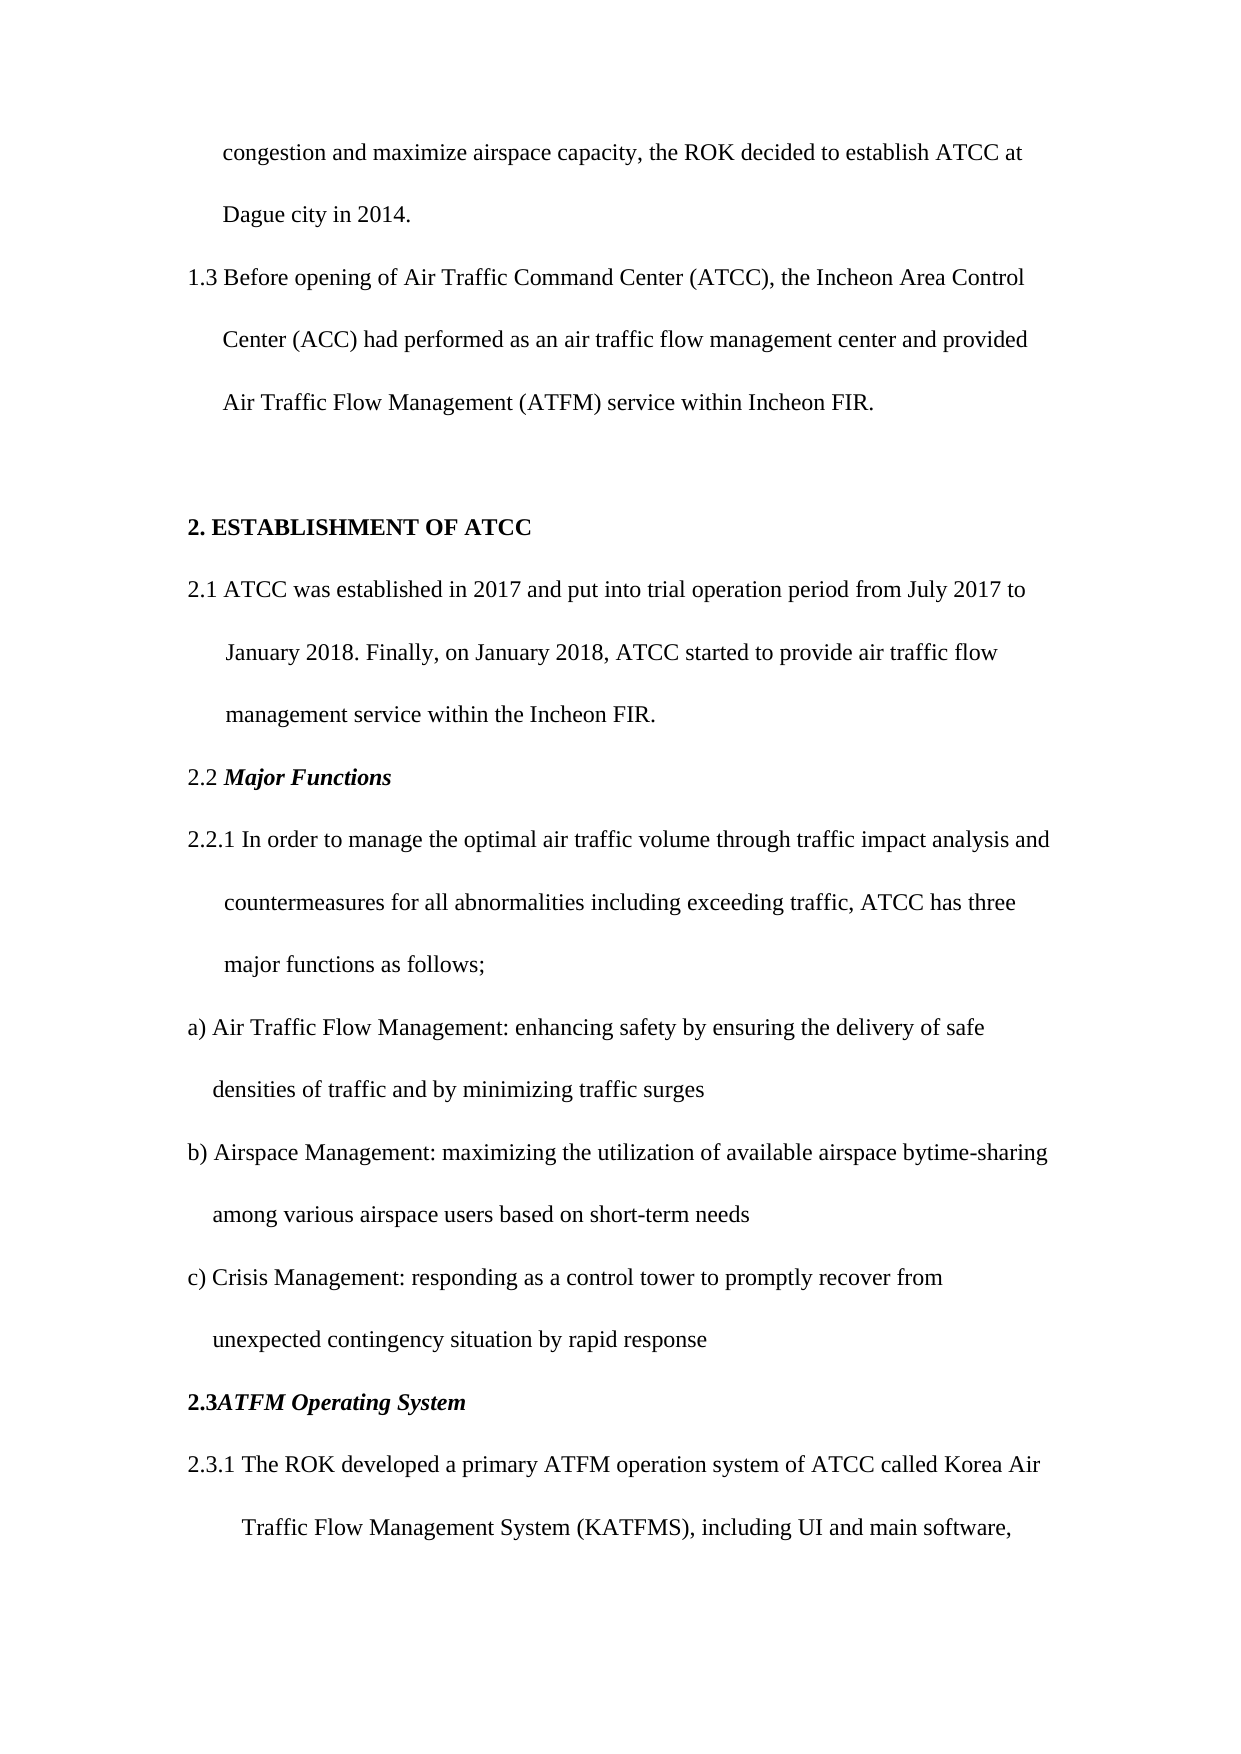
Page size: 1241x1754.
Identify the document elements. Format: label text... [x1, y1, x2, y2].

text 2.1 ATCC was established in 2017 and put into trial operation period from July 2017 to January 2018. Finally, on January 2018, ATCC started to provide air traffic flow management service within the Incheon FIR. [187, 548, 1053, 735]
text 2.2 Major Functions [187, 735, 1053, 798]
text 2.3.1 The ROK developed a primary ATFM operation system of ATCC called Korea Air Traffic Flow Management System (KATFMS), including UI and main software, [187, 1423, 1053, 1548]
text b) Airspace Management: maximizing the utilization of available airspace bytime-sharing among various airspace users based on short-term needs [187, 1110, 1053, 1235]
text congestion and maximize airspace capacity, the ROK decided to establish ATCC at Dague city in 2014. [187, 110, 1053, 235]
text c) Crisis Management: responding as a control tower to promptly recover from unexpected contingency situation by rapid response [187, 1235, 1053, 1360]
text 1.3 Before opening of Air Traffic Command Center (ATCC), the Incheon Area Control Center (ACC) had performed as an air traffic flow management center and provided Air Traffic Flow Management (ATFM) service within Incheon FIR. [187, 235, 1053, 423]
text 2.2.1 In order to manage the optimal air traffic volume through traffic impact analysis and countermeasures for all abnormalities including exceeding traffic, ATCC has three major functions as follows; [187, 798, 1053, 985]
text 2.3ATFM Operating System [187, 1360, 1053, 1423]
text a) Air Traffic Flow Management: enhancing safety by ensuring the delivery of safe densities of traffic and by minimizing traffic surges [187, 985, 1053, 1110]
text 2. ESTABLISHMENT OF ATCC [187, 485, 1053, 548]
